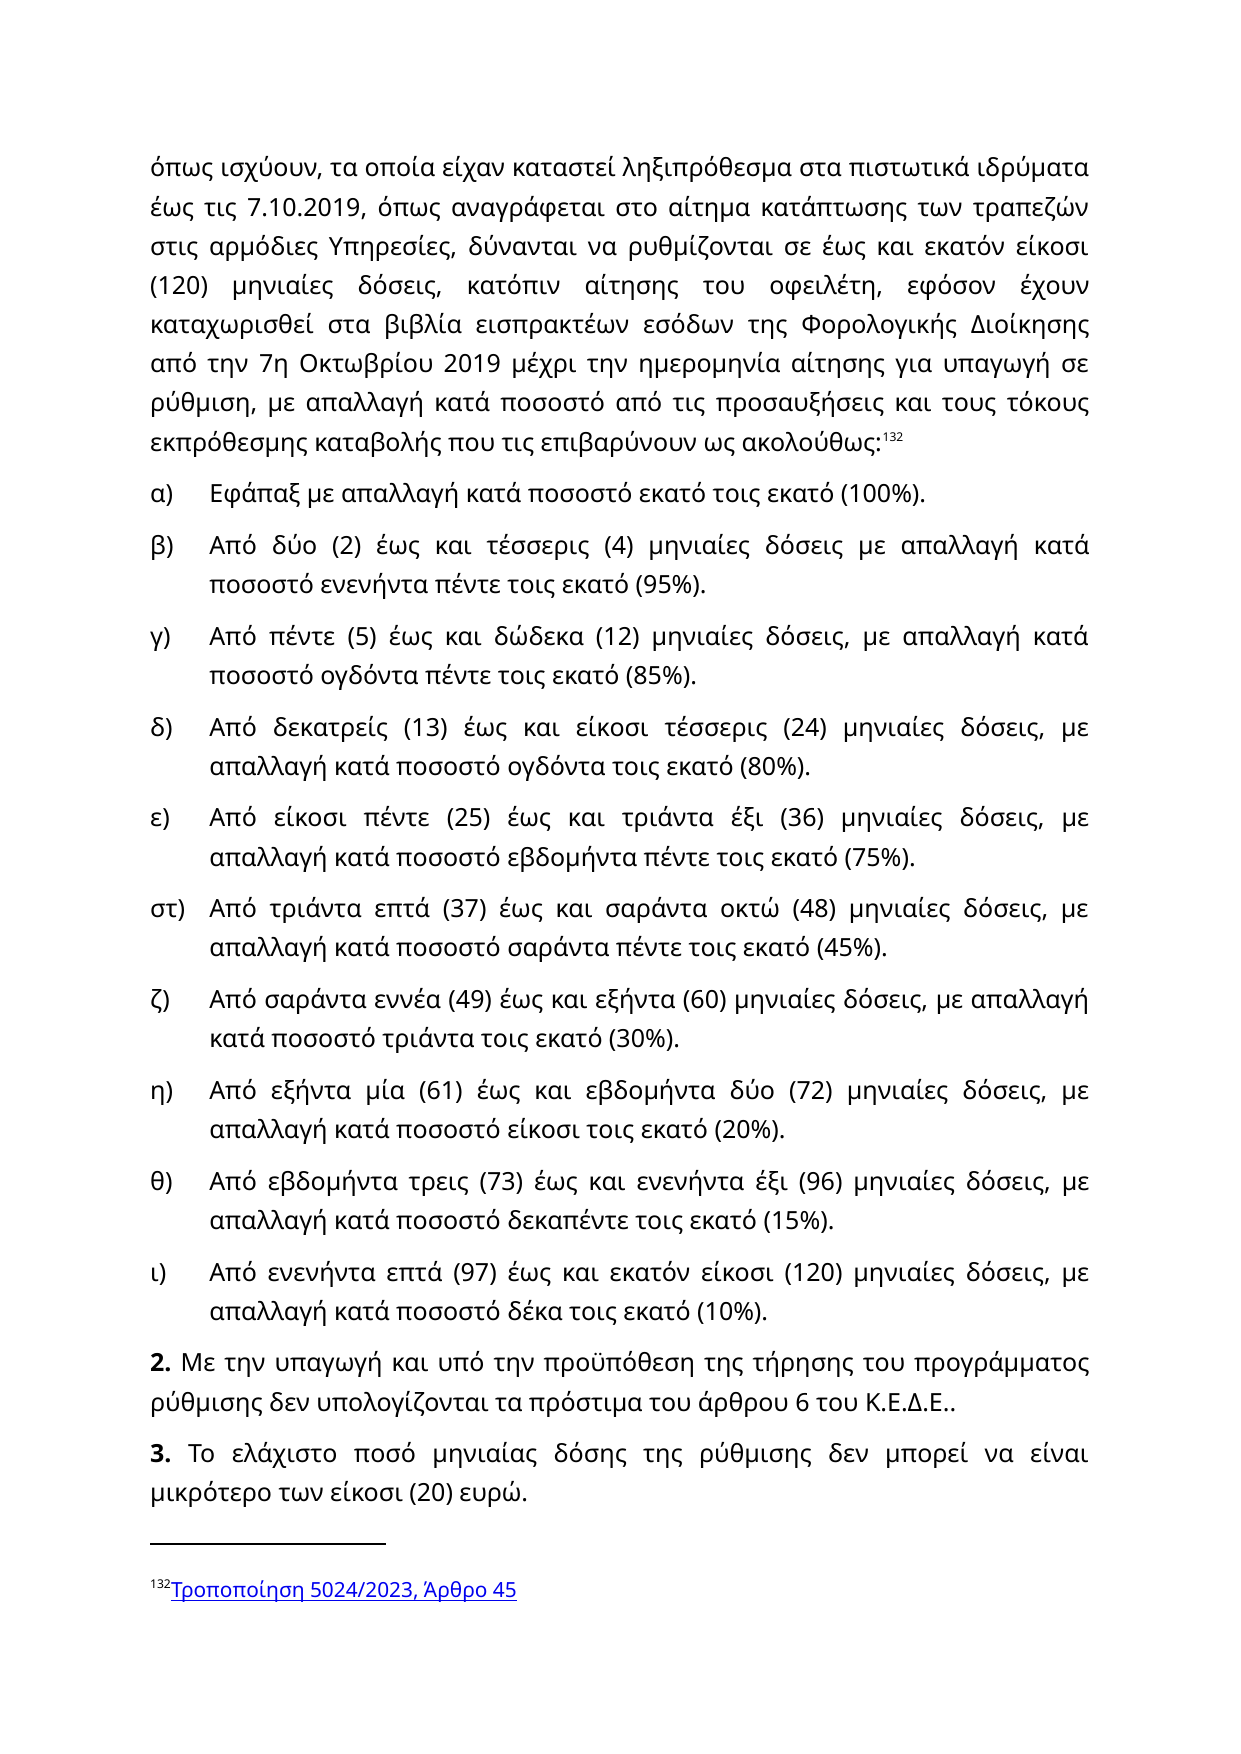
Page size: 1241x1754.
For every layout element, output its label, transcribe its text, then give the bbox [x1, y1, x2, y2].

list ζ) Από σαράντα εννέα (49) έως και εξήντα (60) μηνιαίες δόσεις, με απαλλαγή κατά ποσοστό τριάντα τοις εκατό (30%). [150, 982, 1090, 1055]
list α) Εφάπαξ με απαλλαγή κατά ποσοστό εκατό τοις εκατό (100%). [150, 476, 1090, 510]
list ε) Από είκοσι πέντε (25) έως και τριάντα έξι (36) μηνιαίες δόσεις, με απαλλαγή κατά ποσοστό εβδομήντα πέντε τοις εκατό (75%). [150, 800, 1090, 873]
text 3. Το ελάχιστο ποσό μηνιαίας δόσης της ρύθμισης δεν μπορεί να είναι μικρότερο των είκοσι (20) ευρώ. [150, 1436, 1090, 1509]
list β) Από δύο (2) έως και τέσσερις (4) μηνιαίες δόσεις με απαλλαγή κατά ποσοστό ενενήντα πέντε τοις εκατό (95%). [150, 527, 1090, 601]
list θ) Από εβδομήντα τρεις (73) έως και ενενήντα έξι (96) μηνιαίες δόσεις, με απαλλαγή κατά ποσοστό δεκαπέντε τοις εκατό (15%). [150, 1163, 1090, 1237]
text Τροποποίηση 5024/2023, Άρθρο 45 [150, 1576, 1090, 1604]
list δ) Από δεκατρείς (13) έως και είκοσι τέσσερις (24) μηνιαίες δόσεις, με απαλλαγή κατά ποσοστό ογδόντα τοις εκατό (80%). [150, 709, 1090, 782]
list γ) Από πέντε (5) έως και δώδεκα (12) μηνιαίες δόσεις, με απαλλαγή κατά ποσοστό ογδόντα πέντε τοις εκατό (85%). [150, 618, 1090, 692]
text 2. Με την υπαγωγή και υπό την προϋπόθεση της τήρησης του προγράμματος ρύθμισης δεν υπολογίζονται τα πρόστιμα του άρθρου 6 του Κ.Ε.Δ.Ε.. [150, 1345, 1090, 1418]
list η) Από εξήντα μία (61) έως και εβδομήντα δύο (72) μηνιαίες δόσεις, με απαλλαγή κατά ποσοστό είκοσι τοις εκατό (20%). [150, 1072, 1090, 1146]
text όπως ισχύουν, τα οποία είχαν καταστεί ληξιπρόθεσμα στα πιστωτικά ιδρύματα έως τις 7.10.2019, όπως αναγράφεται στο αίτημα κατάπτωσης των τραπεζών στις αρμόδιες Υπηρεσίες, δύνανται να ρυθμίζονται σε έως και εκατόν είκοσι (120) μηνιαίες δόσεις, κατόπιν αίτησης του οφειλέτη, εφόσον έχουν καταχωρισθεί στα βιβλία εισπρακτέων εσόδων της Φορολογικής Διοίκησης από την 7η Οκτωβρίου 2019 μέχρι την ημερομηνία αίτησης για υπαγωγή σε ρύθμιση, με απαλλαγή κατά ποσοστό από τις προσαυξήσεις και τους τόκους εκπρόθεσμης καταβολής που τις επιβαρύνουν ως ακολούθως: [150, 150, 1090, 458]
list ι) Από ενενήντα επτά (97) έως και εκατόν είκοσι (120) μηνιαίες δόσεις, με απαλλαγή κατά ποσοστό δέκα τοις εκατό (10%). [150, 1254, 1090, 1327]
list στ) Από τριάντα επτά (37) έως και σαράντα οκτώ (48) μηνιαίες δόσεις, με απαλλαγή κατά ποσοστό σαράντα πέντε τοις εκατό (45%). [150, 891, 1090, 964]
